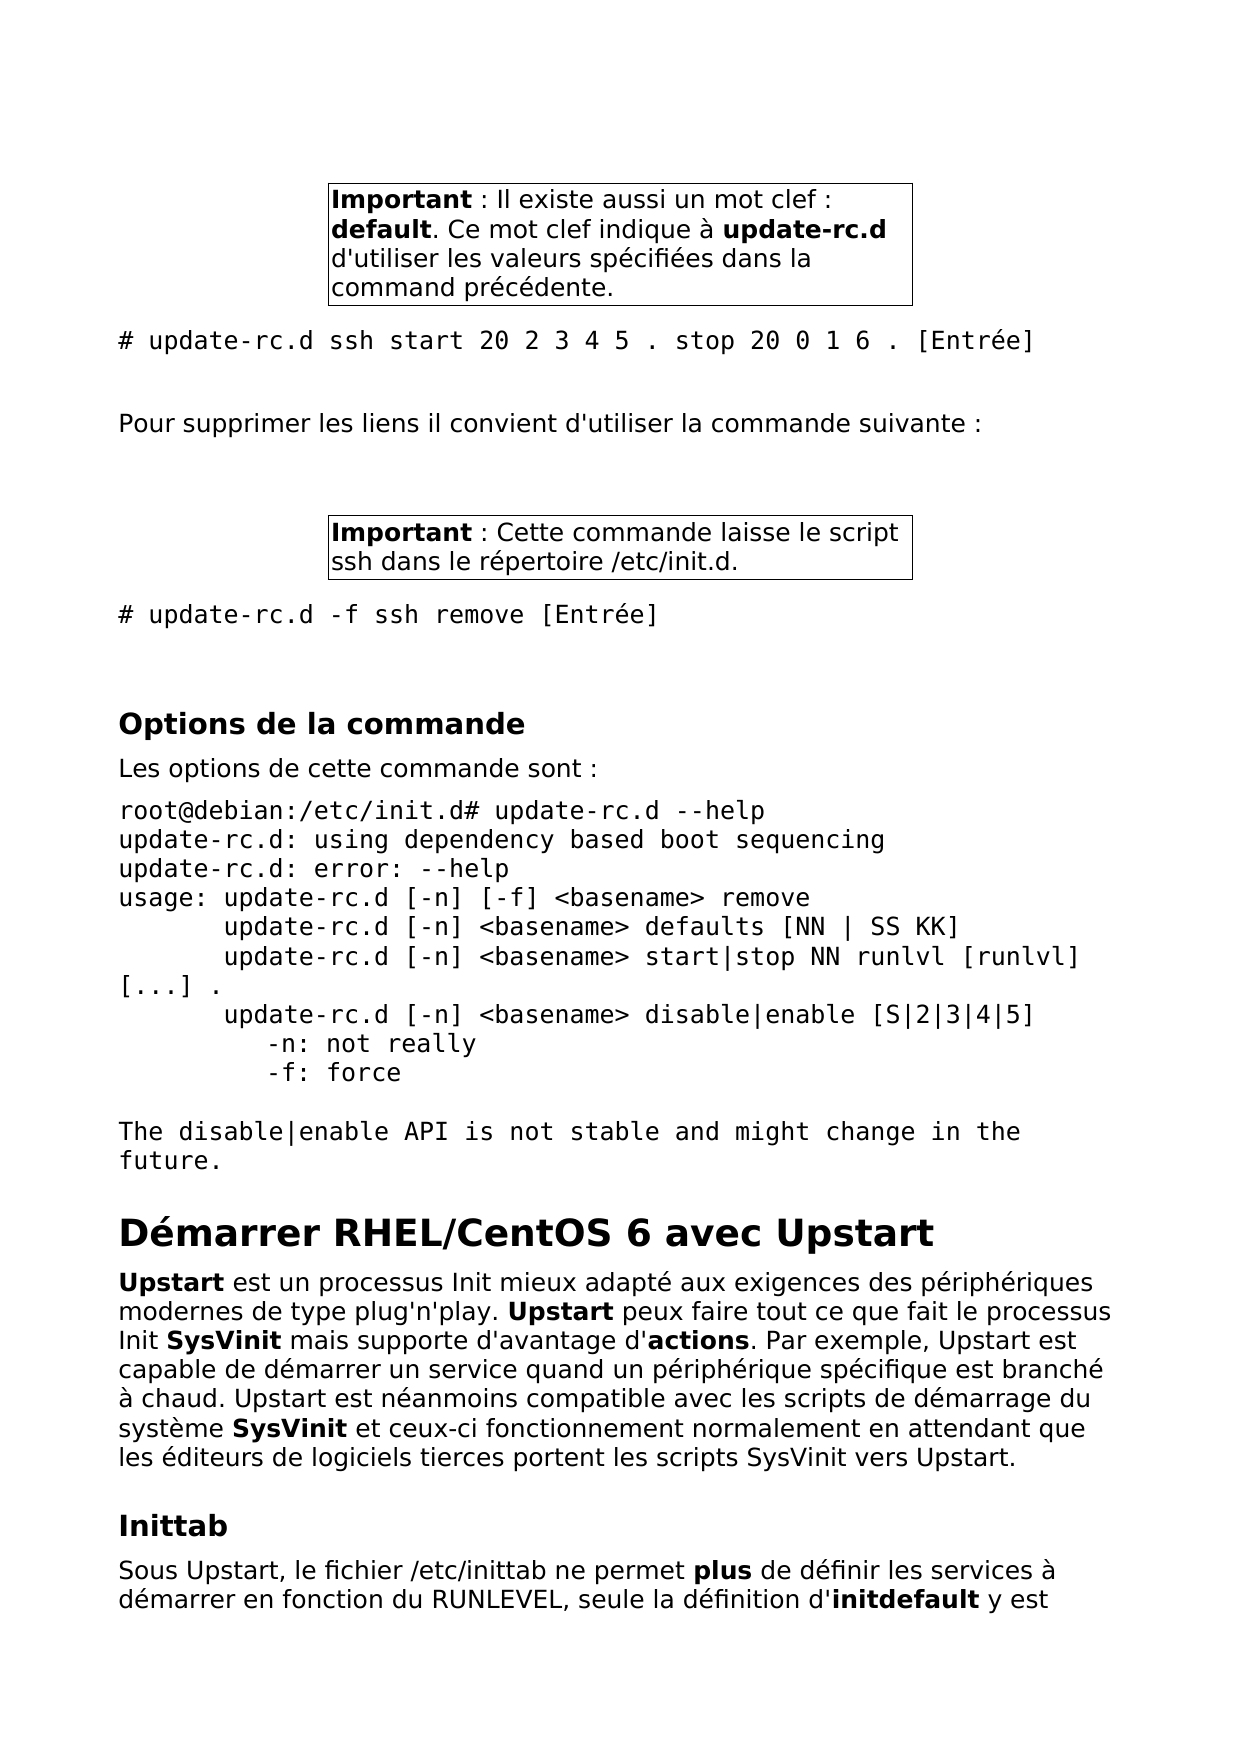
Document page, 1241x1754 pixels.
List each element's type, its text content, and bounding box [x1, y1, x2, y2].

text # update-rc.d -f ssh remove [Entrée] [118, 450, 1122, 629]
subtitle Options de la commande [118, 708, 1122, 742]
text Les options de cette commande sont : [118, 754, 1122, 783]
text Pour supprimer les liens il convient d'utiliser la commande suivante : [118, 409, 1122, 438]
text Sous Upstart, le fichier /etc/inittab ne permet plus de définir les services à démarrer en fonction du RUNLEVEL, seule la définition d'initdefault y est [118, 1556, 1122, 1614]
subtitle Démarrer RHEL/CentOS 6 avec Upstart [118, 1212, 1122, 1255]
text root@debian:/etc/init.d# update-rc.d --help update-rc.d: using dependency based boot sequencing update-rc.d: error: --help usage: update-rc.d [-n] [-f] <basename> remove update-rc.d [-n] <basename> defaults [NN | SS KK] update-rc.d [-n] <basename> start|stop NN runlvl [runlvl] [...] . update-rc.d [-n] <basename> disable|enable [S|2|3|4|5] -n: not really -f: force The disable|enable API is not stable and might change in the future. [118, 796, 1122, 1175]
table_header Important : Il existe aussi un mot clef : default. Ce mot clef indique à update-rc.d d'utiliser les valeurs spécifiées dans la command précédente. [329, 184, 912, 305]
text Upstart est un processus Init mieux adapté aux exigences des périphériques modernes de type plug'n'play. Upstart peux faire tout ce que fait le processus Init SysVinit mais supporte d'avantage d'actions. Par exemple, Upstart est capable de démarrer un service quand un périphérique spécifique est branché à chaud. Upstart est néanmoins compatible avec les scripts de démarrage du système SysVinit et ceux-ci fonctionnement normalement en attendant que les éditeurs de logiciels tierces portent les scripts SysVinit vers Upstart. [118, 1268, 1122, 1472]
table_header Important : Cette commande laisse le script ssh dans le répertoire /etc/init.d. [329, 516, 912, 579]
text # update-rc.d ssh start 20 2 3 4 5 . stop 20 0 1 6 . [Entrée] [118, 118, 1122, 355]
subtitle Inittab [118, 1509, 1122, 1543]
